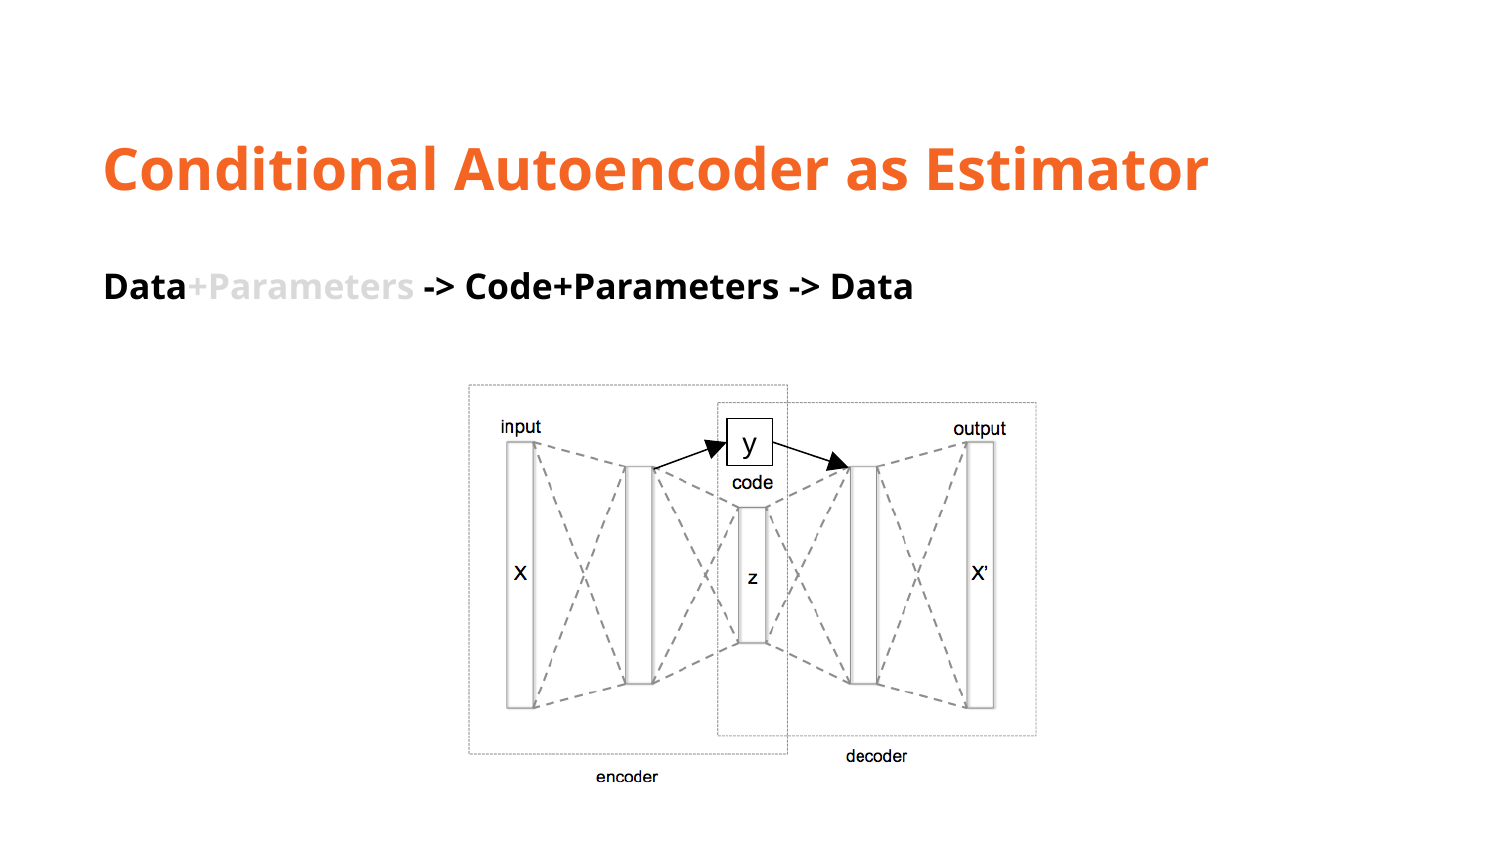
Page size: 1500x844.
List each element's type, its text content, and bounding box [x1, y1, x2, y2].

picture [419, 746, 1081, 827]
title Data+Parameters -> Code+Parameters -> Data [87, 242, 1200, 746]
text_box y [727, 418, 773, 466]
title Conditional Autoencoder as Estimator [87, 116, 1485, 243]
